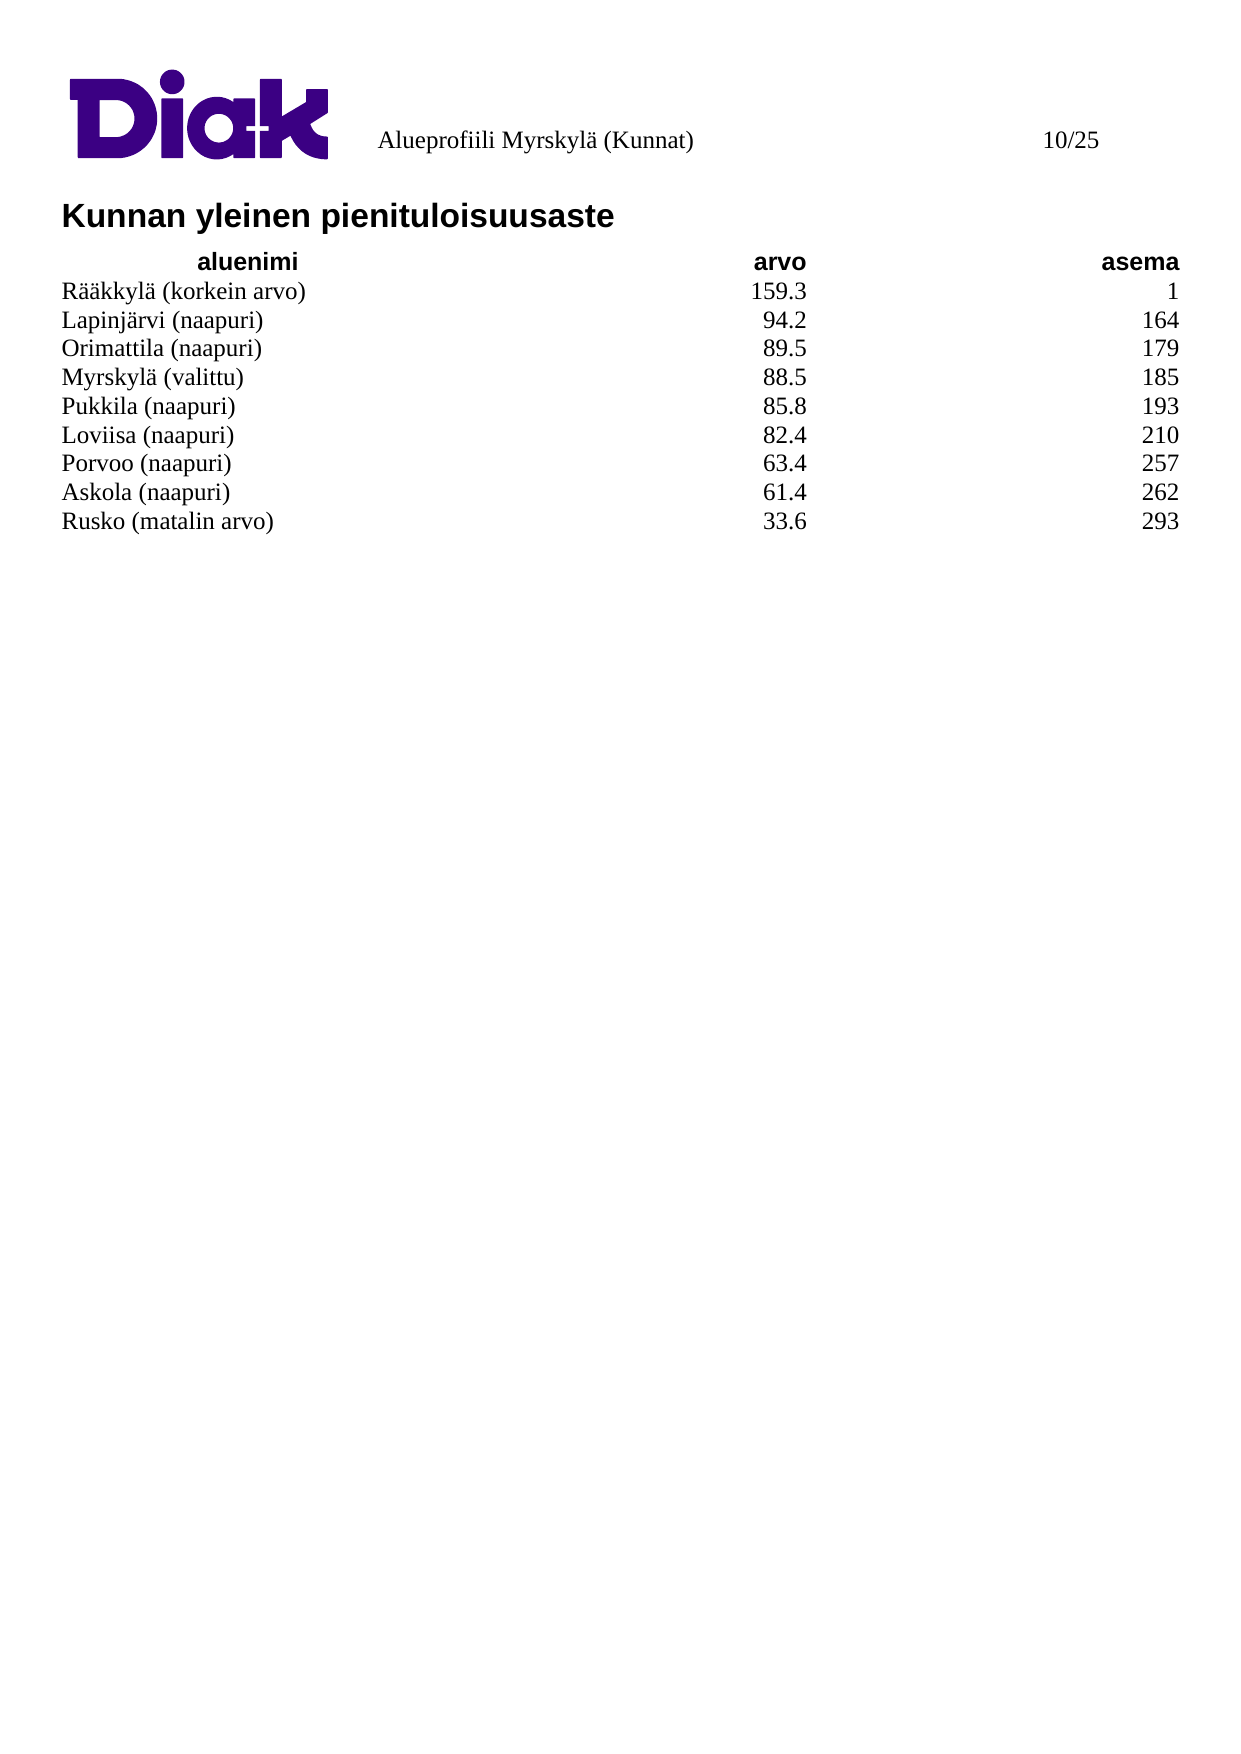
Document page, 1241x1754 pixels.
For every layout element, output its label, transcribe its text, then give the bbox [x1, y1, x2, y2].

table_cell 94.2 [434, 305, 806, 333]
table_header arvo [434, 247, 806, 276]
table_cell 85.8 [434, 391, 806, 420]
table_cell Porvoo (naapuri) [61, 449, 434, 477]
table_cell Pukkila (naapuri) [61, 391, 434, 420]
table_cell 262 [806, 477, 1179, 506]
table_cell 257 [806, 449, 1179, 477]
table_cell 293 [806, 506, 1179, 535]
table_cell 159.3 [434, 276, 806, 305]
table_cell 33.6 [434, 506, 806, 535]
table_cell Loviisa (naapuri) [61, 420, 434, 448]
table_cell 210 [806, 420, 1179, 448]
table_cell 193 [806, 391, 1179, 420]
table_cell 88.5 [434, 362, 806, 391]
table_header aluenimi [61, 247, 434, 276]
table_cell Myrskylä (valittu) [61, 362, 434, 391]
table_cell Rusko (matalin arvo) [61, 506, 434, 535]
table_cell 82.4 [434, 420, 806, 448]
table_cell Askola (naapuri) [61, 477, 434, 506]
table_cell 185 [806, 362, 1179, 391]
table_cell 89.5 [434, 334, 806, 362]
table_cell 61.4 [434, 477, 806, 506]
table_cell 1 [806, 276, 1179, 305]
table_cell Lapinjärvi (naapuri) [61, 305, 434, 333]
table_cell Rääkkylä (korkein arvo) [61, 276, 434, 305]
table_cell Orimattila (naapuri) [61, 334, 434, 362]
subtitle Kunnan yleinen pienituloisuusaste [61, 196, 1179, 235]
table_cell 63.4 [434, 449, 806, 477]
table_cell 179 [806, 334, 1179, 362]
table_header asema [806, 247, 1179, 276]
table_cell 164 [806, 305, 1179, 333]
